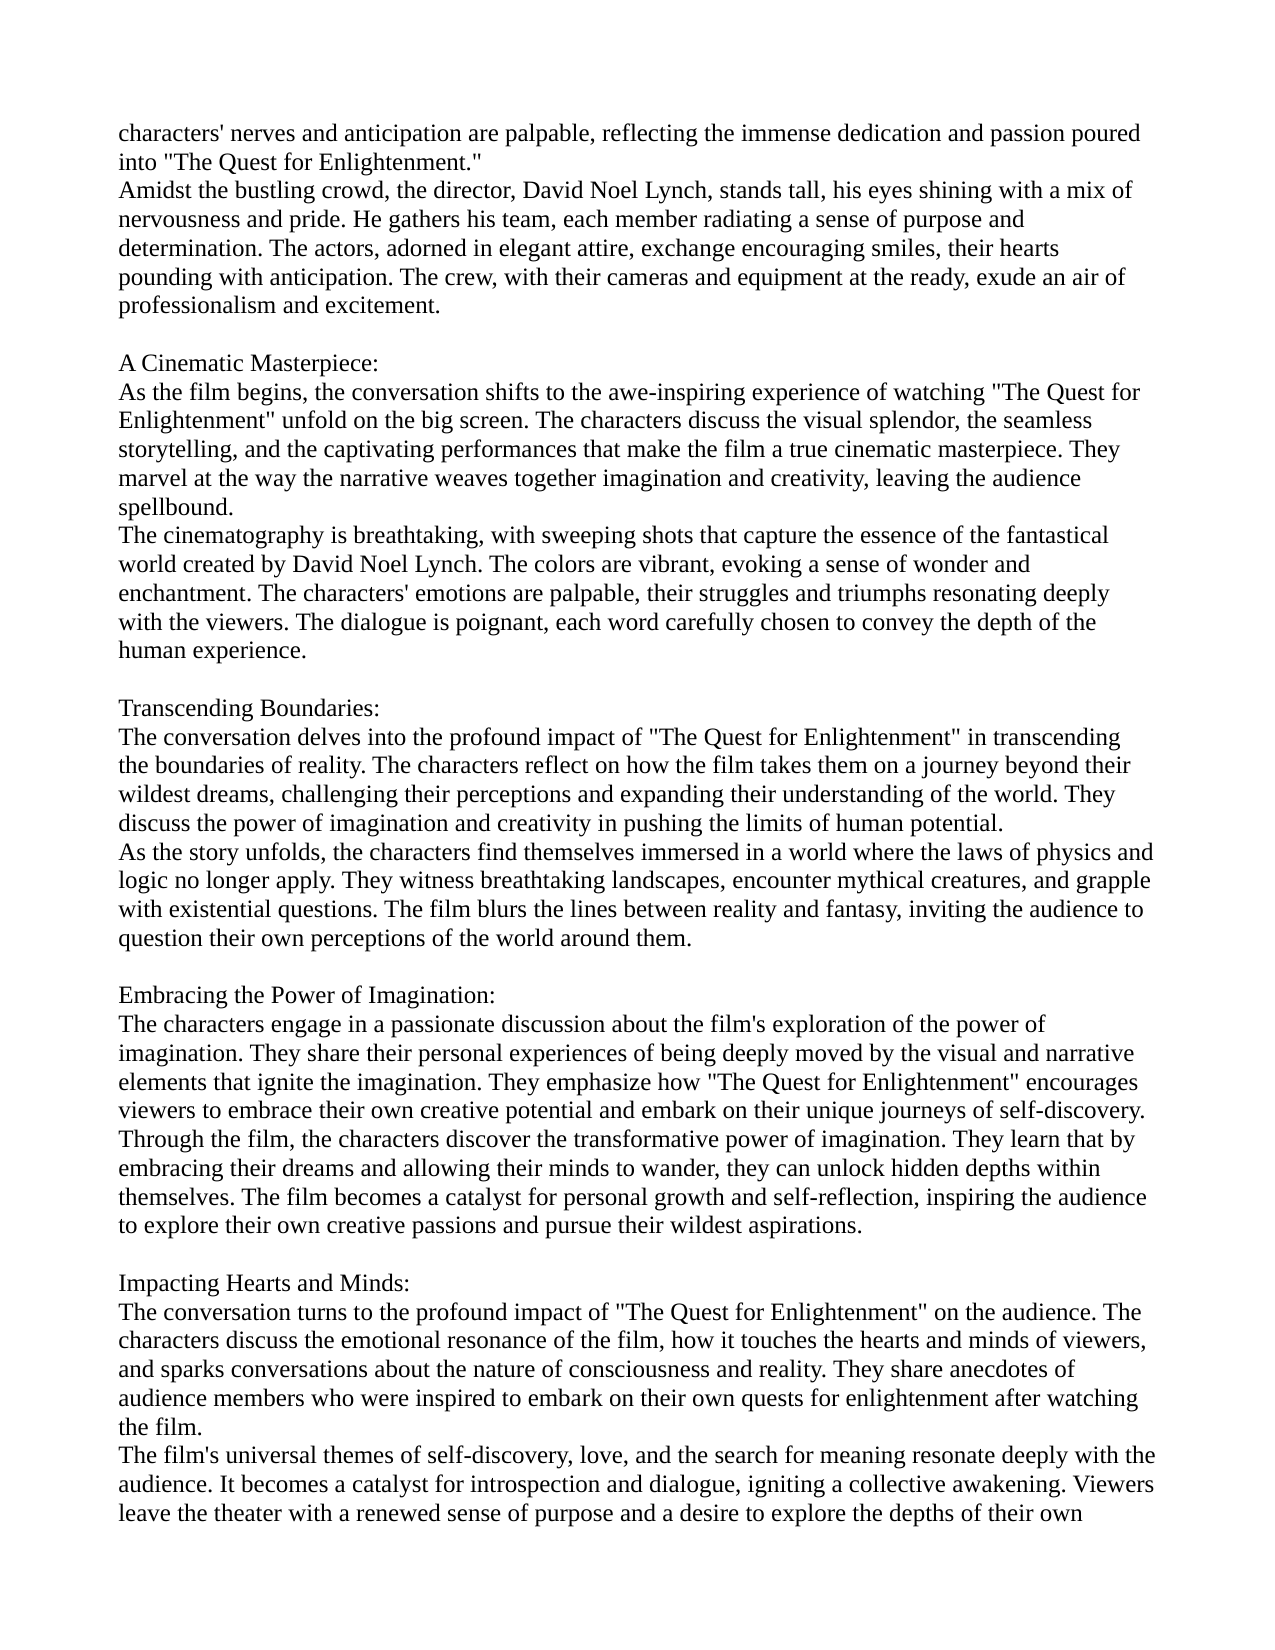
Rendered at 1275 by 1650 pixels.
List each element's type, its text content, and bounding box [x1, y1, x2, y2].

text The characters engage in a passionate discussion about the film's exploration of the power of imagination. They share their personal experiences of being deeply moved by the visual and narrative elements that ignite the imagination. They emphasize how "The Quest for Enlightenment" encourages viewers to embrace their own creative potential and embark on their unique journeys of self-discovery. [118, 1009, 1157, 1124]
text As the film begins, the conversation shifts to the awe-inspiring experience of watching "The Quest for Enlightenment" unfold on the big screen. The characters discuss the visual splendor, the seamless storytelling, and the captivating performances that make the film a true cinematic masterpiece. They marvel at the way the narrative weaves together imagination and creativity, leaving the audience spellbound. [118, 377, 1157, 521]
text As the story unfolds, the characters find themselves immersed in a world where the laws of physics and logic no longer apply. They witness breathtaking landscapes, encounter mythical creatures, and grapple with existential questions. The film blurs the lines between reality and fantasy, inviting the audience to question their own perceptions of the world around them. [118, 837, 1157, 952]
text The conversation turns to the profound impact of "The Quest for Enlightenment" on the audience. The characters discuss the emotional resonance of the film, how it touches the hearts and minds of viewers, and sparks conversations about the nature of consciousness and reality. They share anecdotes of audience members who were inspired to embark on their own quests for enlightenment after watching the film. [118, 1297, 1157, 1441]
text The cinematography is breathtaking, with sweeping shots that capture the essence of the fantastical world created by David Noel Lynch. The colors are vibrant, evoking a sense of wonder and enchantment. The characters' emotions are palpable, their struggles and triumphs resonating deeply with the viewers. The dialogue is poignant, each word carefully chosen to convey the depth of the human experience. [118, 521, 1157, 664]
text Amidst the bustling crowd, the director, David Noel Lynch, stands tall, his eyes shining with a mix of nervousness and pride. He gathers his team, each member radiating a sense of purpose and determination. The actors, adorned in elegant attire, exchange encouraging smiles, their hearts pounding with anticipation. The crew, with their cameras and equipment at the ready, exude an air of professionalism and excitement. [118, 176, 1157, 319]
text The film's universal themes of self-discovery, love, and the search for meaning resonate deeply with the audience. It becomes a catalyst for introspection and dialogue, igniting a collective awakening. Viewers leave the theater with a renewed sense of purpose and a desire to explore the depths of their own [118, 1441, 1157, 1527]
text Embracing the Power of Imagination: [118, 981, 1157, 1009]
text The conversation delves into the profound impact of "The Quest for Enlightenment" in transcending the boundaries of reality. The characters reflect on how the film takes them on a journey beyond their wildest dreams, challenging their perceptions and expanding their understanding of the world. They discuss the power of imagination and creativity in pushing the limits of human potential. [118, 722, 1157, 837]
text Through the film, the characters discover the transformative power of imagination. They learn that by embracing their dreams and allowing their minds to wander, they can unlock hidden depths within themselves. The film becomes a catalyst for personal growth and self-reflection, inspiring the audience to explore their own creative passions and pursue their wildest aspirations. [118, 1124, 1157, 1239]
text A Cinematic Masterpiece: [118, 348, 1157, 377]
text Transcending Boundaries: [118, 693, 1157, 722]
text Impacting Hearts and Minds: [118, 1268, 1157, 1297]
text characters' nerves and anticipation are palpable, reflecting the immense dedication and passion poured into "The Quest for Enlightenment." [118, 118, 1157, 176]
